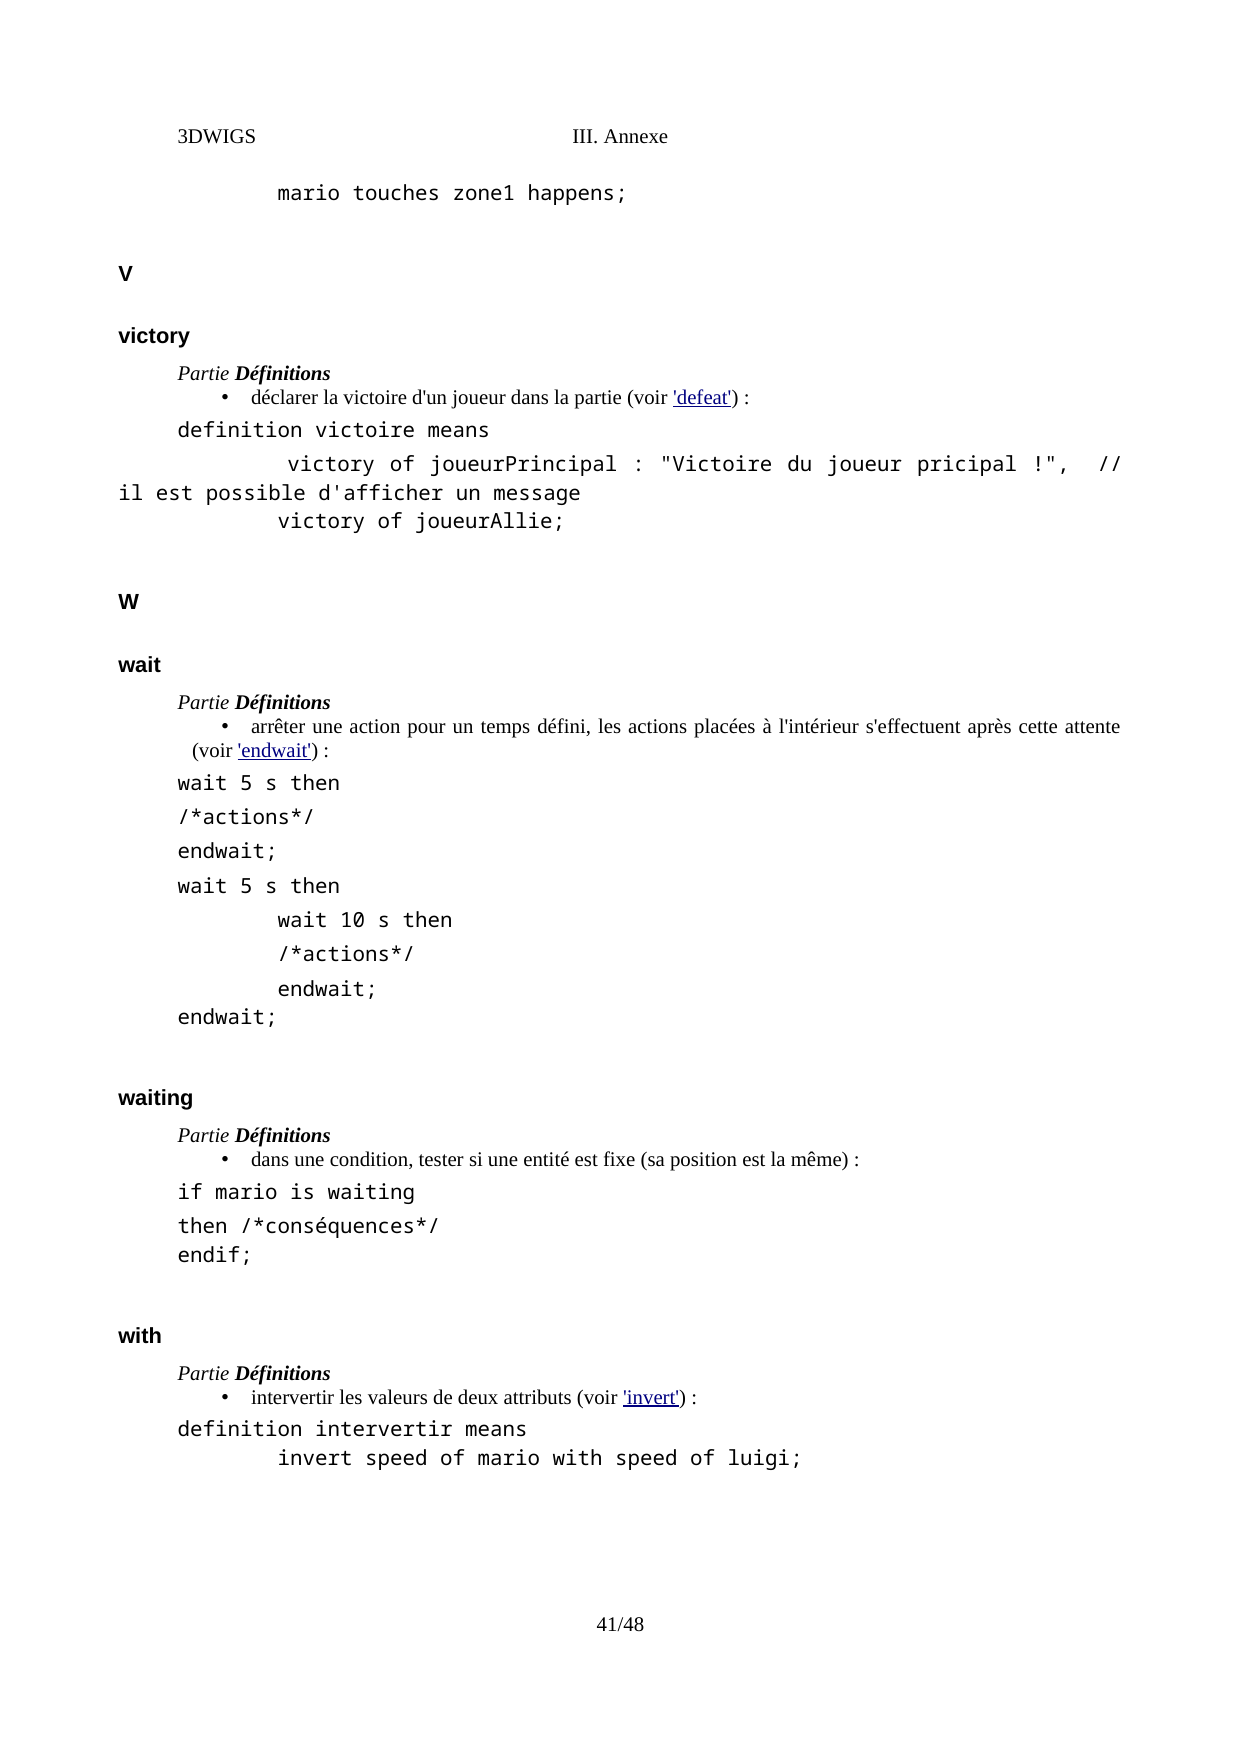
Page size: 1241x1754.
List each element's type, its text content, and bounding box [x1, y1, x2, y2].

text Partie Définitions [118, 1123, 1122, 1147]
text mario touches zone1 happens; [118, 178, 1122, 206]
text invert speed of mario with speed of luigi; [118, 1443, 1122, 1471]
subtitle with [118, 1323, 1122, 1348]
text if mario is waiting [118, 1177, 1122, 1206]
text /*actions*/ [118, 802, 1122, 831]
text definition intervertir means [118, 1414, 1122, 1443]
list déclarer la victoire d'un joueur dans la partie (voir 'defeat') : [162, 385, 1122, 409]
list arrêter une action pour un temps défini, les actions placées à l'intérieur s'effectuent après cette attente (voir 'endwait') : [162, 714, 1122, 762]
text endwait; [118, 974, 1122, 1002]
text Partie Définitions [118, 689, 1122, 714]
subtitle V [118, 261, 1122, 286]
text endif; [118, 1240, 1122, 1268]
text Partie Définitions [118, 361, 1122, 385]
list dans une condition, tester si une entité est fixe (sa position est la même) : [162, 1147, 1122, 1171]
text definition victoire means [118, 415, 1122, 443]
text victory of joueurPrincipal : "Victoire du joueur pricipal !", // il est possible d'afficher un message [118, 449, 1122, 506]
text wait 5 s then [118, 768, 1122, 796]
text wait 5 s then [118, 871, 1122, 899]
text then /*conséquences*/ [118, 1211, 1122, 1240]
text victory of joueurAllie; [118, 506, 1122, 535]
subtitle waiting [118, 1085, 1122, 1111]
subtitle victory [118, 323, 1122, 348]
subtitle wait [118, 652, 1122, 677]
subtitle W [118, 589, 1122, 614]
list intervertir les valeurs de deux attributs (voir 'invert') : [162, 1384, 1122, 1409]
text wait 10 s then [118, 905, 1122, 934]
text /*actions*/ [118, 939, 1122, 968]
text Partie Définitions [118, 1361, 1122, 1384]
text endwait; [118, 836, 1122, 865]
text endwait; [118, 1002, 1122, 1031]
